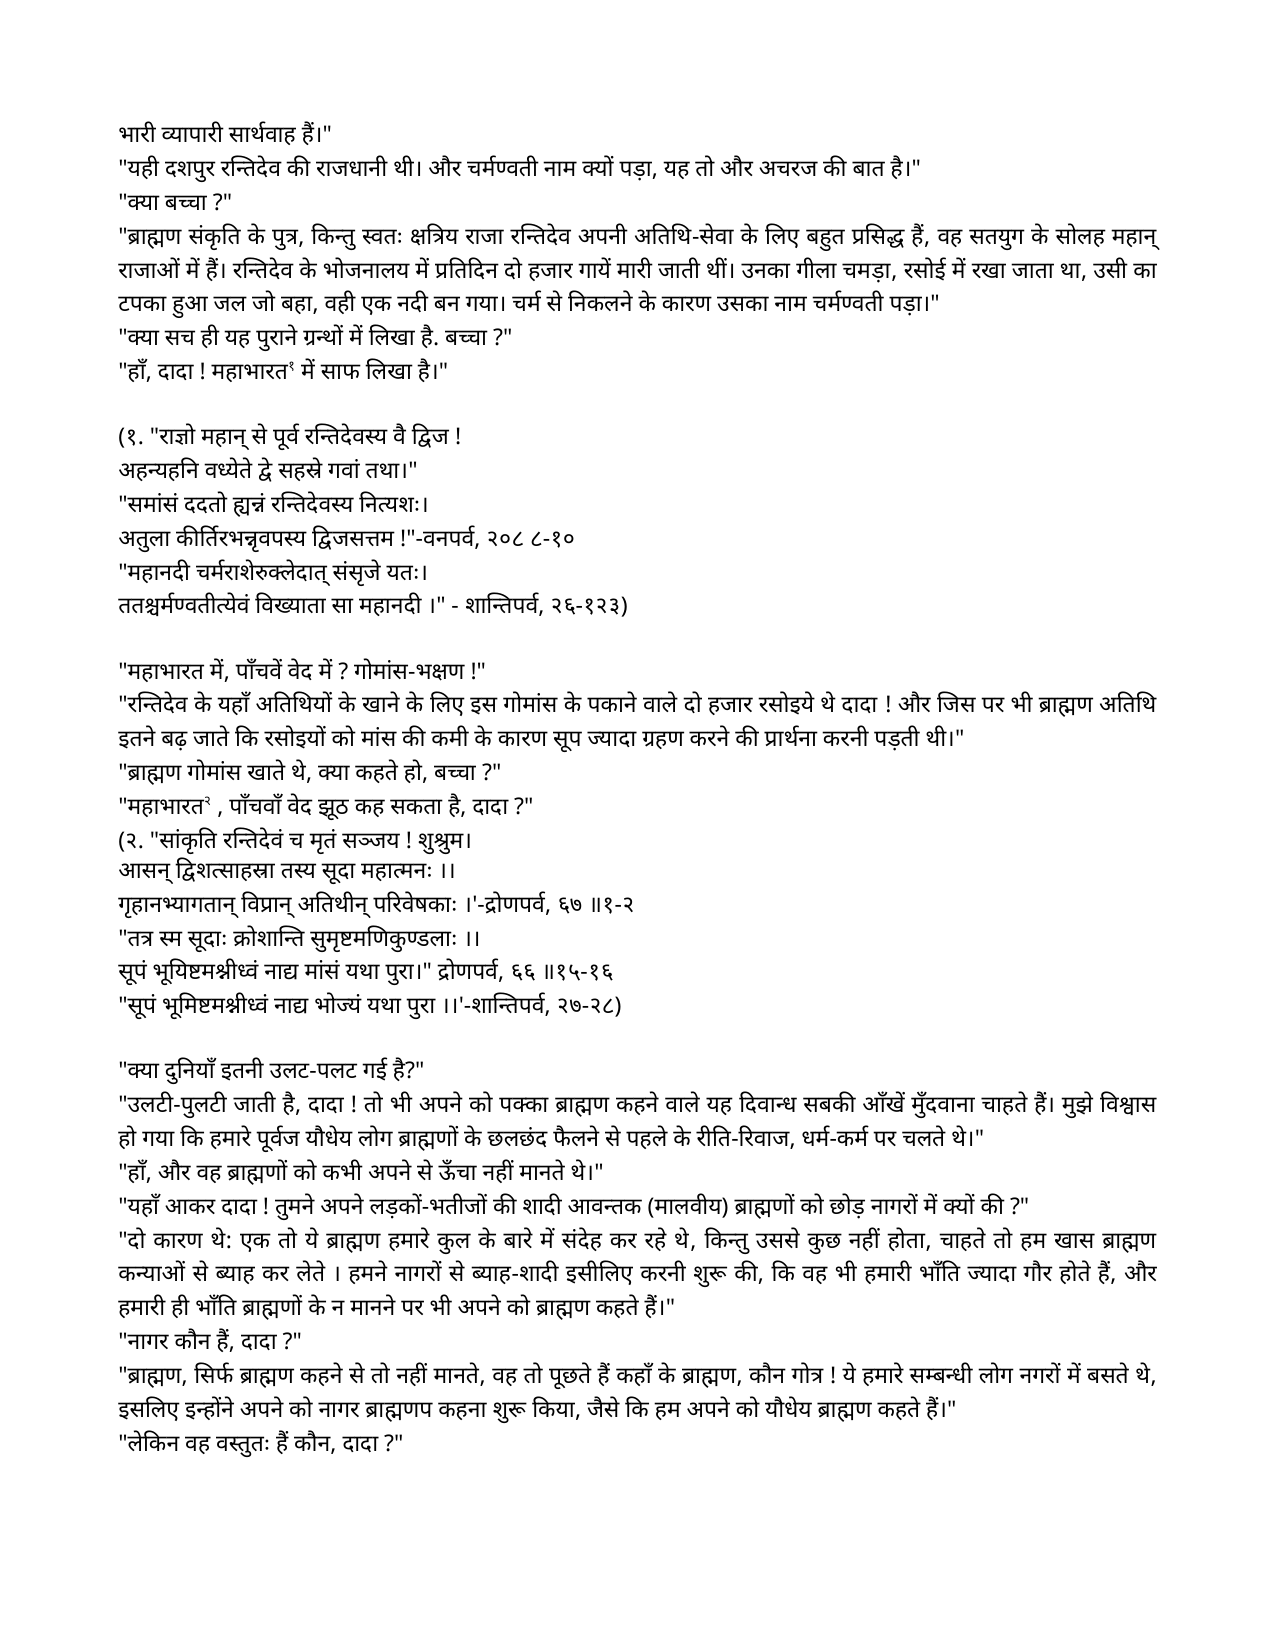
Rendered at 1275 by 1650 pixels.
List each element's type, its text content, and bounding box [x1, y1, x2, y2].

text "यही दशपुर रन्तिदेव की राजधानी थी। और चर्मण्वती नाम क्यों पड़ा, यह तो और अचरज की बात है।" [118, 152, 1157, 186]
text "सूपं भूमिष्टमश्नीध्वं नाद्य भोज्यं यथा पुरा ।।'-शान्तिपर्व, २७-२८) [118, 989, 1157, 1023]
text "यहाँ आकर दादा ! तुमने अपने लड़कों-भतीजों की शादी आवन्तक (मालवीय) ब्राह्मणों को छोड़ नागरों में क्यों की ?" [118, 1190, 1157, 1223]
text "समांसं ददतो ह्यन्नं रन्तिदेवस्य नित्यशः। [118, 488, 1157, 522]
text गृहानभ्यागतान् विप्रान् अतिथीन् परिवेषकाः ।'-द्रोणपर्व, ६७ ॥१-२ [118, 888, 1157, 921]
text "महाभारत में, पाँचवें वेद में ? गोमांस-भक्षण !" [118, 654, 1157, 688]
text "क्या बच्चा ?" [118, 186, 1157, 220]
text "महानदी चर्मराशेरुक्लेदात् संसृजे यतः। [118, 556, 1157, 589]
text "नागर कौन हैं, दादा ?" [118, 1325, 1157, 1359]
text "ब्राह्मण, सिर्फ ब्राह्मण कहने से तो नहीं मानते, वह तो पूछते हैं कहाँ के ब्राह्मण, कौन गोत्र ! ये हमारे सम्बन्धी लोग नगरों में बसते थे, इसलिए इन्होंने अपने को नागर ब्राह्मणप कहना शुरू किया, जैसे कि हम अपने को यौधेय ब्राह्मण कहते हैं।" [118, 1359, 1157, 1427]
text "ब्राह्मण गोमांस खाते थे, क्या कहते हो, बच्चा ?" [118, 756, 1157, 790]
text सूपं भूयिष्टमश्नीध्वं नाद्य मांसं यथा पुरा।" द्रोणपर्व, ६६ ॥१५-१६ [118, 955, 1157, 989]
text अतुला कीर्तिरभन्नृवपस्य द्विजसत्तम !"-वनपर्व, २०८ ८-१० [118, 522, 1157, 556]
text "दो कारण थे: एक तो ये ब्राह्मण हमारे कुल के बारे में संदेह कर रहे थे, किन्तु उससे कुछ नहीं होता, चाहते तो हम खास ब्राह्मण कन्याओं से ब्याह कर लेते । हमने नागरों से ब्याह-शादी इसीलिए करनी शुरू की, कि वह भी हमारी भाँति ज्यादा गौर होते हैं, और हमारी ही भाँति ब्राह्मणों के न मानने पर भी अपने को ब्राह्मण कहते हैं।" [118, 1223, 1157, 1325]
text "उलटी-पुलटी जाती है, दादा ! तो भी अपने को पक्का ब्राह्मण कहने वाले यह दिवान्ध सबकी आँखें मुँदवाना चाहते हैं। मुझे विश्वास हो गया कि हमारे पूर्वज यौधेय लोग ब्राह्मणों के छलछंद फैलने से पहले के रीति-रिवाज, धर्म-कर्म पर चलते थे।" [118, 1088, 1157, 1156]
text "लेकिन वह वस्तुतः हैं कौन, दादा ?" [118, 1427, 1157, 1461]
text (१. "राज्ञो महान् से पूर्व रन्तिदेवस्य वै द्विज ! [118, 420, 1157, 454]
text (२. "सांकृति रन्तिदेवं च मृतं सञ्जय ! शुश्रुम। [118, 824, 1157, 858]
text "महाभारत२ , पाँचवाँ वेद झूठ कह सकता है, दादा ?" [118, 790, 1157, 824]
text "तत्र स्म सूदाः क्रोशान्ति सुमृष्टमणिकुण्डलाः ।। [118, 921, 1157, 955]
text "हाँ, और वह ब्राह्मणों को कभी अपने से ऊँचा नहीं मानते थे।" [118, 1156, 1157, 1190]
text अहन्यहनि वध्येते द्वे सहस्रे गवां तथा।" [118, 454, 1157, 488]
text "क्या दुनियाँ इतनी उलट-पलट गई है?" [118, 1054, 1157, 1088]
text आसन् द्विशत्साहस्रा तस्य सूदा महात्मनः ।। [118, 858, 1157, 888]
text "रन्तिदेव के यहाँ अतिथियों के खाने के लिए इस गोमांस के पकाने वाले दो हजार रसोइये थे दादा ! और जिस पर भी ब्राह्मण अतिथि इतने बढ़ जाते कि रसोइयों को मांस की कमी के कारण सूप ज्यादा ग्रहण करने की प्रार्थना करनी पड़ती थी।" [118, 688, 1157, 756]
text "ब्राह्मण संकृति के पुत्र, किन्तु स्वतः क्षत्रिय राजा रन्तिदेव अपनी अतिथि-सेवा के लिए बहुत प्रसिद्ध हैं, वह सतयुग के सोलह महान् राजाओं में हैं। रन्तिदेव के भोजनालय में प्रतिदिन दो हजार गायें मारी जाती थीं। उनका गीला चमड़ा, रसोई में रखा जाता था, उसी का टपका हुआ जल जो बहा, वही एक नदी बन गया। चर्म से निकलने के कारण उसका नाम चर्मण्वती पड़ा।" [118, 220, 1157, 321]
text "हाँ, दादा ! महाभारत१ में साफ लिखा है।" [118, 355, 1157, 389]
text "क्या सच ही यह पुराने ग्रन्थों में लिखा है. बच्चा ?" [118, 321, 1157, 355]
text ततश्चर्मण्वतीत्येवं विख्याता सा महानदी ।" - शान्तिपर्व, २६-१२३) [118, 589, 1157, 623]
text भारी व्यापारी सार्थवाह हैं।" [118, 118, 1157, 152]
